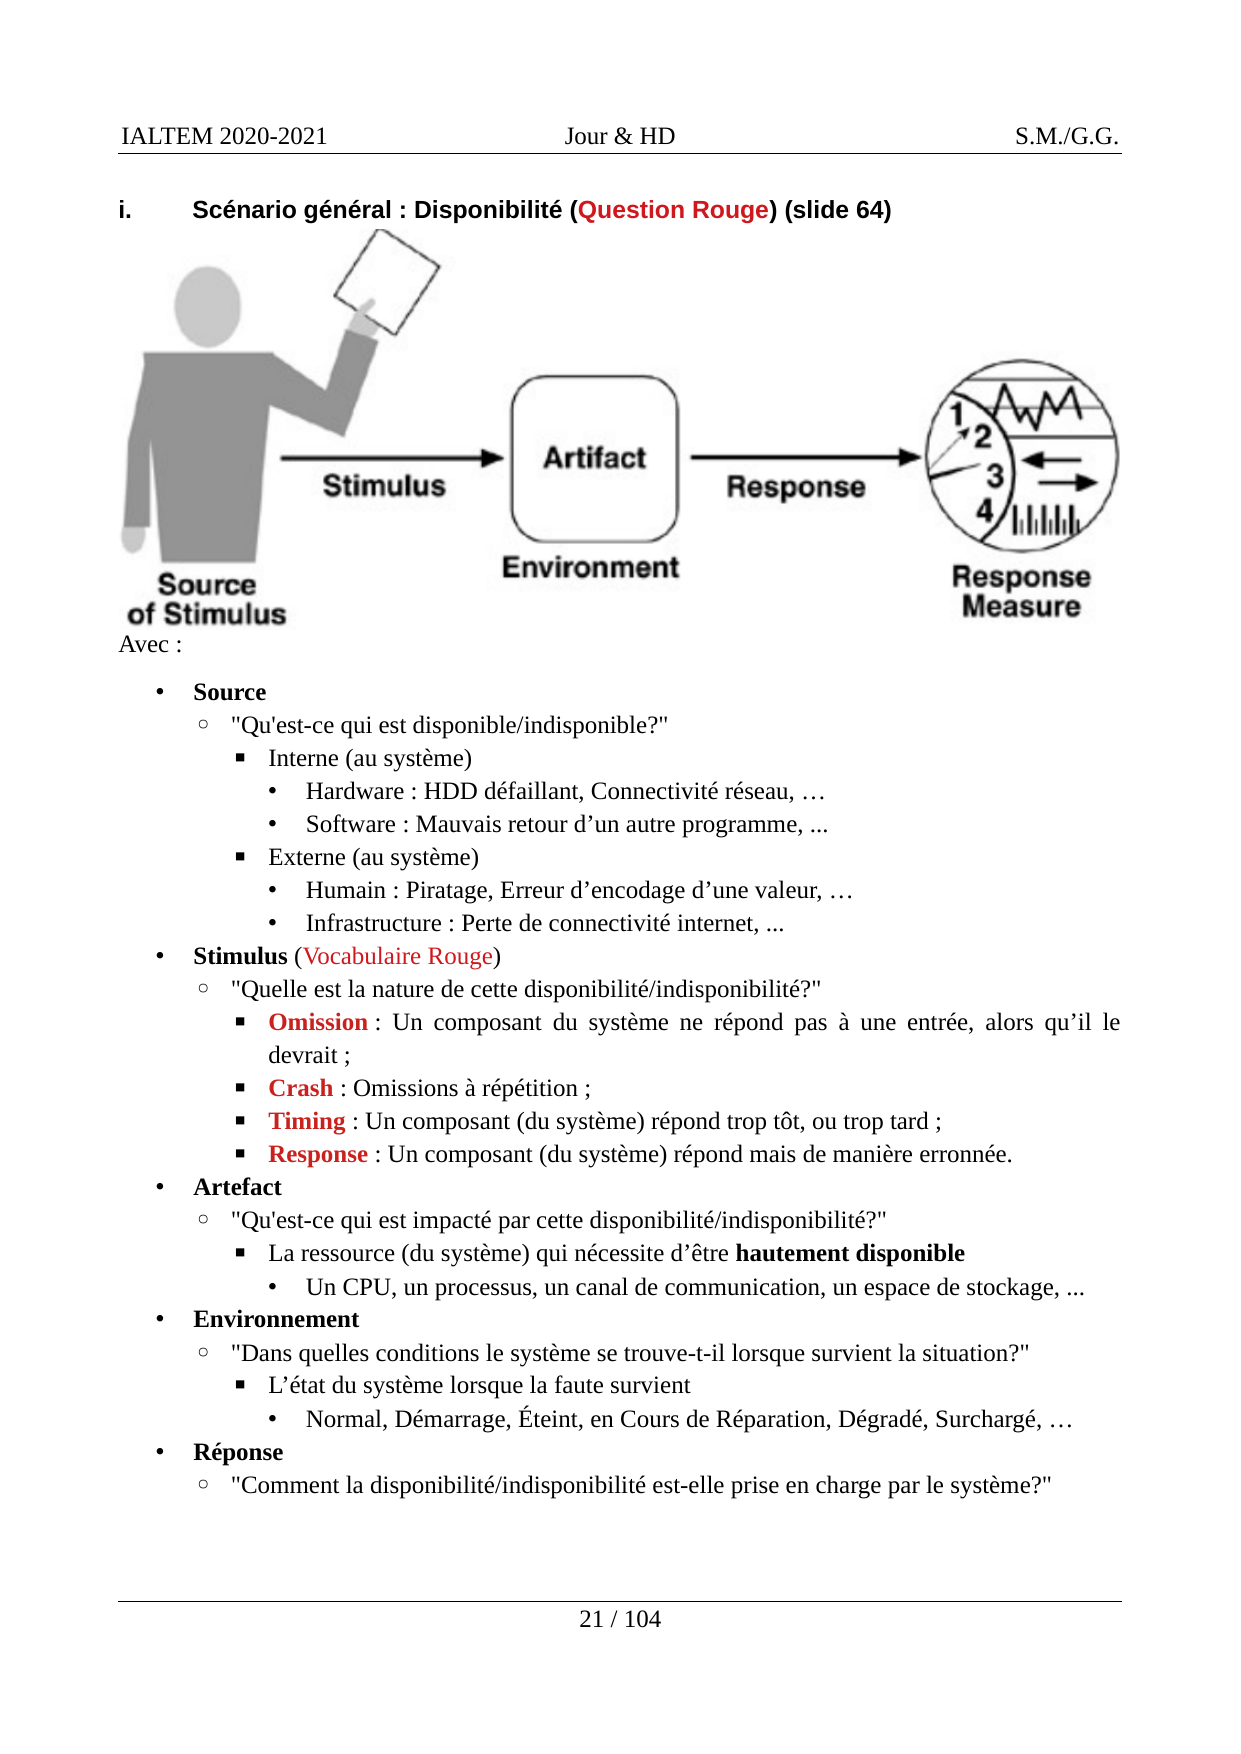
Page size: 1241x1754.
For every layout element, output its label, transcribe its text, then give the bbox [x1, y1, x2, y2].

list Omission : Un composant du système ne répond pas à une entrée, alors qu’il le devrait ; [231, 1007, 1122, 1069]
list Stimulus (Vocabulaire Rouge) [156, 941, 1122, 970]
picture [118, 229, 1123, 630]
list "Comment la disponibilité/indisponibilité est-elle prise en charge par le système?" [193, 1470, 1122, 1498]
text Avec : [118, 630, 1122, 658]
list Timing : Un composant (du système) répond trop tôt, ou trop tard ; [231, 1106, 1122, 1135]
list "Qu'est-ce qui est disponible/indisponible?" [193, 710, 1122, 739]
list Humain : Piratage, Erreur d’encodage d’une valeur, … [268, 875, 1122, 904]
list La ressource (du système) qui nécessite d’être hautement disponible [231, 1238, 1122, 1267]
list Source [156, 677, 1122, 706]
list Crash : Omissions à répétition ; [231, 1073, 1122, 1102]
list Interne (au système) [231, 743, 1122, 772]
list Réponse [156, 1437, 1122, 1465]
list Un CPU, un processus, un canal de communication, un espace de stockage, ... [268, 1272, 1122, 1300]
list Hardware : HDD défaillant, Connectivité réseau, … [268, 776, 1122, 805]
list "Qu'est-ce qui est impacté par cette disponibilité/indisponibilité?" [193, 1206, 1122, 1234]
subtitle Scénario général : Disponibilité (Question Rouge) (slide 64) [118, 195, 1122, 223]
list "Dans quelles conditions le système se trouve-t-il lorsque survient la situation?" [193, 1338, 1122, 1366]
list Normal, Démarrage, Éteint, en Cours de Réparation, Dégradé, Surchargé, … [268, 1404, 1122, 1432]
list Artefact [156, 1172, 1122, 1201]
list Externe (au système) [231, 842, 1122, 871]
list Response : Un composant (du système) répond mais de manière erronnée. [231, 1139, 1122, 1168]
list L’état du système lorsque la faute survient [231, 1371, 1122, 1399]
list Software : Mauvais retour d’un autre programme, ... [268, 809, 1122, 838]
list Infrastructure : Perte de connectivité internet, ... [268, 908, 1122, 937]
list Environnement [156, 1304, 1122, 1333]
list "Quelle est la nature de cette disponibilité/indisponibilité?" [193, 974, 1122, 1003]
